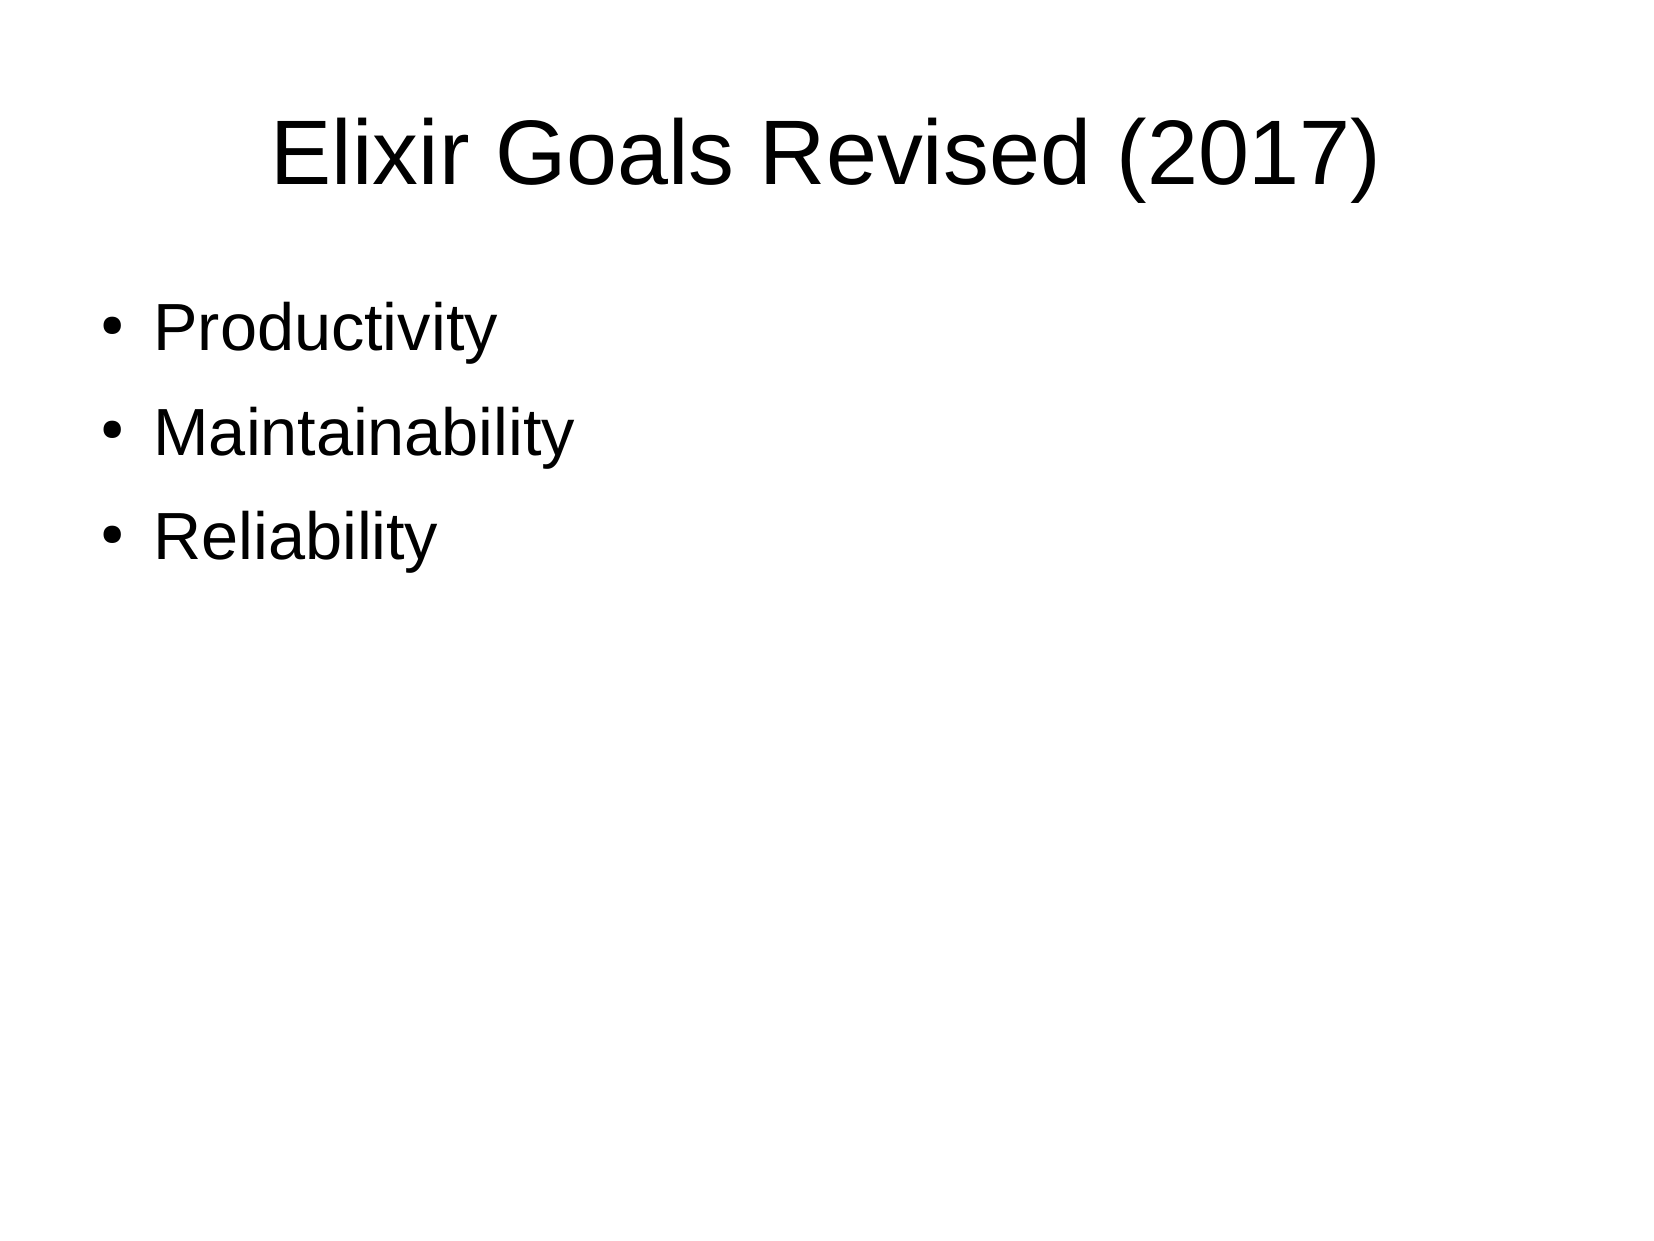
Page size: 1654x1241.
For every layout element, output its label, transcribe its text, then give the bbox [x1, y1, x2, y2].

title Elixir Goals Revised (2017) [82, 49, 1571, 257]
list Productivity Maintainability Reliability [82, 290, 1571, 1010]
